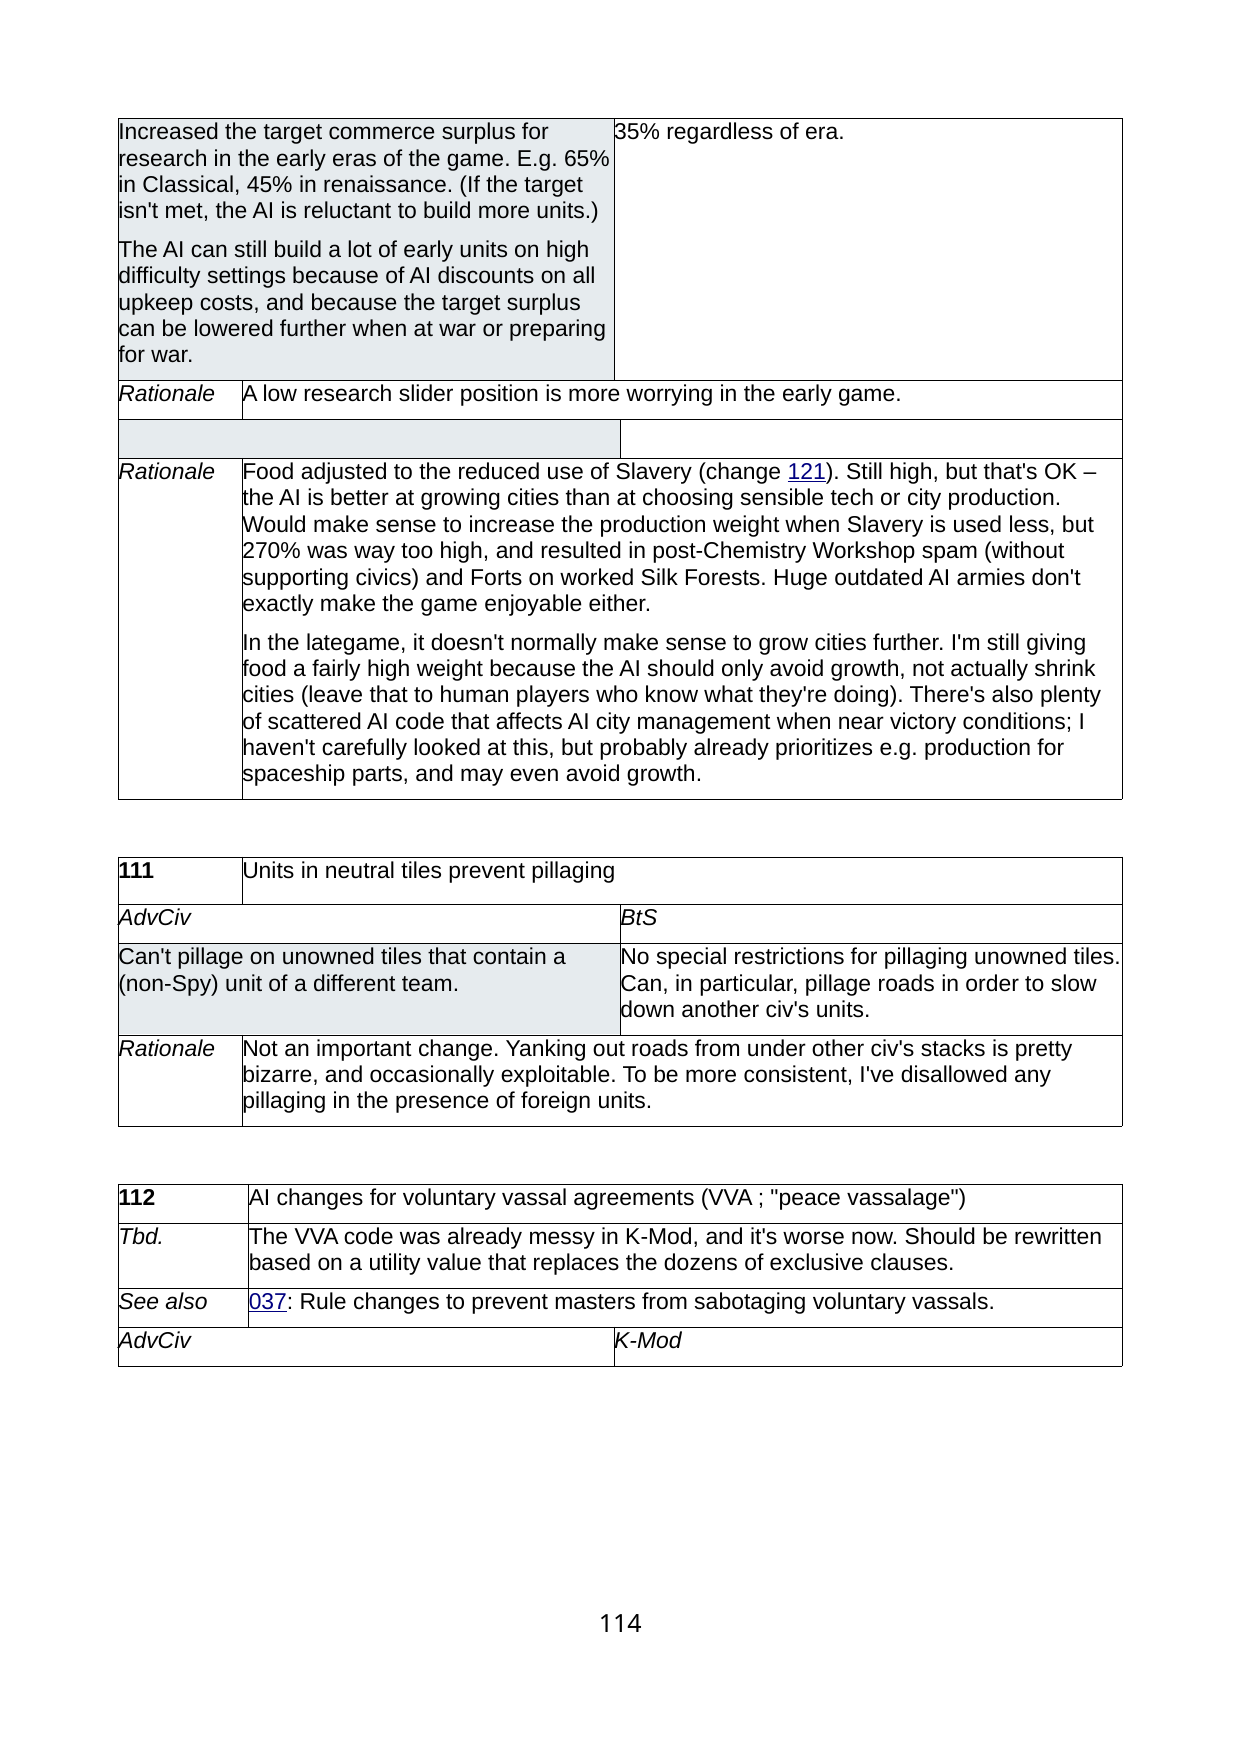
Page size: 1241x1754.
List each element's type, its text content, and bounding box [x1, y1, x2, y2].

table_cell K-Mod [615, 1328, 1122, 1366]
table_cell Tbd. [119, 1224, 248, 1288]
table_header 112 [119, 1185, 248, 1223]
table_cell AdvCiv [119, 905, 620, 943]
table_cell Can't pillage on unowned tiles that contain a (non-Spy) unit of a different team. [119, 944, 620, 1034]
table_cell BtS [621, 905, 1122, 943]
table_header AI changes for voluntary vassal agreements (VVA ; "peace vassalage") [249, 1185, 1122, 1223]
table_cell 037: Rule changes to prevent masters from sabotaging voluntary vassals. [249, 1289, 1122, 1327]
table_header Units in neutral tiles prevent pillaging [243, 858, 1122, 904]
table_cell 35% regardless of era. [615, 119, 1122, 380]
table_cell A low research slider position is more worrying in the early game. [243, 381, 1122, 419]
table_cell [119, 420, 620, 458]
table_cell [621, 420, 1122, 458]
table_cell The VVA code was already messy in K-Mod, and it's worse now. Should be rewritten based on a utility value that replaces the dozens of exclusive clauses. [249, 1224, 1122, 1288]
table_cell Rationale [119, 1036, 242, 1126]
table_cell Food adjusted to the reduced use of Slavery (change 121). Still high, but that's OK – the AI is better at growing cities than at choosing sensible tech or city production. Would make sense to increase the production weight when Slavery is used less, but 270% was way too high, and resulted in post-Chemistry Workshop spam (without supporting civics) and Forts on worked Silk Forests. Huge outdated AI armies don't exactly make the game enjoyable either. In the lategame, it doesn't normally make sense to grow cities further. I'm still giving food a fairly high weight because the AI should only avoid growth, not actually shrink cities (leave that to human players who know what they're doing). There's also plenty of scattered AI code that affects AI city management when near victory conditions; I haven't carefully looked at this, but probably already prioritizes e.g. production for spaceship parts, and may even avoid growth. [243, 459, 1122, 799]
table_cell Rationale [119, 381, 242, 419]
table_cell See also [119, 1289, 248, 1327]
table_cell AdvCiv [119, 1328, 614, 1366]
table_cell Increased the target commerce surplus for research in the early eras of the game. E.g. 65% in Classical, 45% in renaissance. (If the target isn't met, the AI is reluctant to build more units.) The AI can still build a lot of early units on high difficulty settings because of AI discounts on all upkeep costs, and because the target surplus can be lowered further when at war or preparing for war. [119, 119, 614, 380]
table_header 111 [119, 858, 242, 904]
table_cell No special restrictions for pillaging unowned tiles. Can, in particular, pillage roads in order to slow down another civ's units. [621, 944, 1122, 1034]
table_cell Rationale [119, 459, 242, 799]
table_cell Not an important change. Yanking out roads from under other civ's stacks is pretty bizarre, and occasionally exploitable. To be more consistent, I've disallowed any pillaging in the presence of foreign units. [243, 1036, 1122, 1126]
